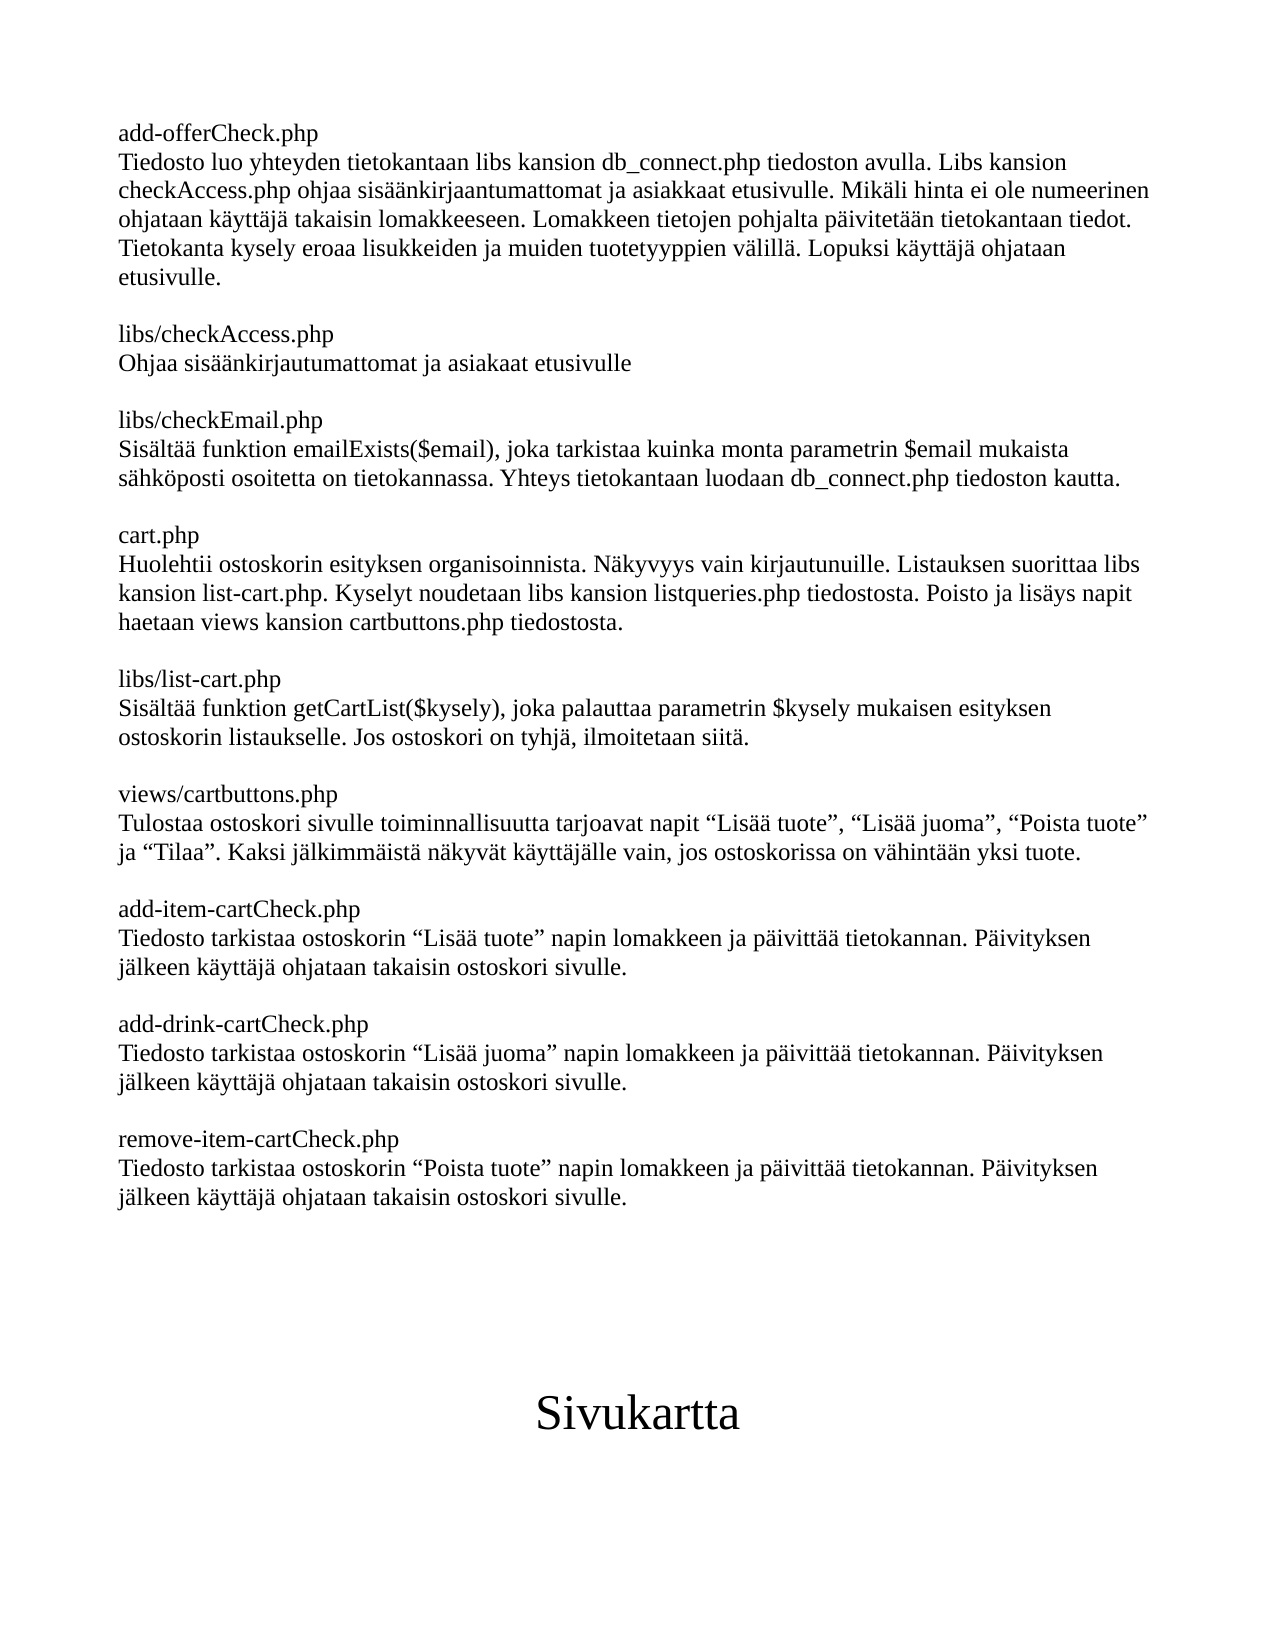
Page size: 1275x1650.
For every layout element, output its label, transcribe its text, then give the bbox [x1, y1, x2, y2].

text Sisältää funktion getCartList($kysely), joka palauttaa parametrin $kysely mukaisen esityksen ostoskorin listaukselle. Jos ostoskori on tyhjä, ilmoitetaan siitä. [118, 693, 1157, 751]
text Tiedosto tarkistaa ostoskorin “Poista tuote” napin lomakkeen ja päivittää tietokannan. Päivityksen jälkeen käyttäjä ohjataan takaisin ostoskori sivulle. [118, 1153, 1157, 1211]
text Tiedosto tarkistaa ostoskorin “Lisää tuote” napin lomakkeen ja päivittää tietokannan. Päivityksen jälkeen käyttäjä ohjataan takaisin ostoskori sivulle. [118, 923, 1157, 981]
text Tiedosto luo yhteyden tietokantaan libs kansion db_connect.php tiedoston avulla. Libs kansion checkAccess.php ohjaa sisäänkirjaantumattomat ja asiakkaat etusivulle. Mikäli hinta ei ole numeerinen ohjataan käyttäjä takaisin lomakkeeseen. Lomakkeen tietojen pohjalta päivitetään tietokantaan tiedot. Tietokanta kysely eroaa lisukkeiden ja muiden tuotetyyppien välillä. Lopuksi käyttäjä ohjataan etusivulle. [118, 147, 1157, 291]
text Sisältää funktion emailExists($email), joka tarkistaa kuinka monta parametrin $email mukaista sähköposti osoitetta on tietokannassa. Yhteys tietokantaan luodaan db_connect.php tiedoston kautta. [118, 434, 1157, 492]
text remove-item-cartCheck.php [118, 1124, 1157, 1153]
text add-item-cartCheck.php [118, 894, 1157, 923]
text libs/checkEmail.php [118, 406, 1157, 434]
text Tulostaa ostoskori sivulle toiminnallisuutta tarjoavat napit “Lisää tuote”, “Lisää juoma”, “Poista tuote” ja “Tilaa”. Kaksi jälkimmäistä näkyvät käyttäjälle vain, jos ostoskorissa on vähintään yksi tuote. [118, 808, 1157, 866]
text Huolehtii ostoskorin esityksen organisoinnista. Näkyvyys vain kirjautunuille. Listauksen suorittaa libs kansion list-cart.php. Kyselyt noudetaan libs kansion listqueries.php tiedostosta. Poisto ja lisäys napit haetaan views kansion cartbuttons.php tiedostosta. [118, 549, 1157, 636]
text libs/checkAccess.php [118, 319, 1157, 348]
text Sivukartta [118, 1383, 1157, 1441]
text Tiedosto tarkistaa ostoskorin “Lisää juoma” napin lomakkeen ja päivittää tietokannan. Päivityksen jälkeen käyttäjä ohjataan takaisin ostoskori sivulle. [118, 1038, 1157, 1096]
text Ohjaa sisäänkirjautumattomat ja asiakaat etusivulle [118, 348, 1157, 377]
text views/cartbuttons.php [118, 779, 1157, 808]
text cart.php [118, 521, 1157, 549]
text libs/list-cart.php [118, 664, 1157, 693]
text add-drink-cartCheck.php [118, 1009, 1157, 1038]
text add-offerCheck.php [118, 118, 1157, 147]
